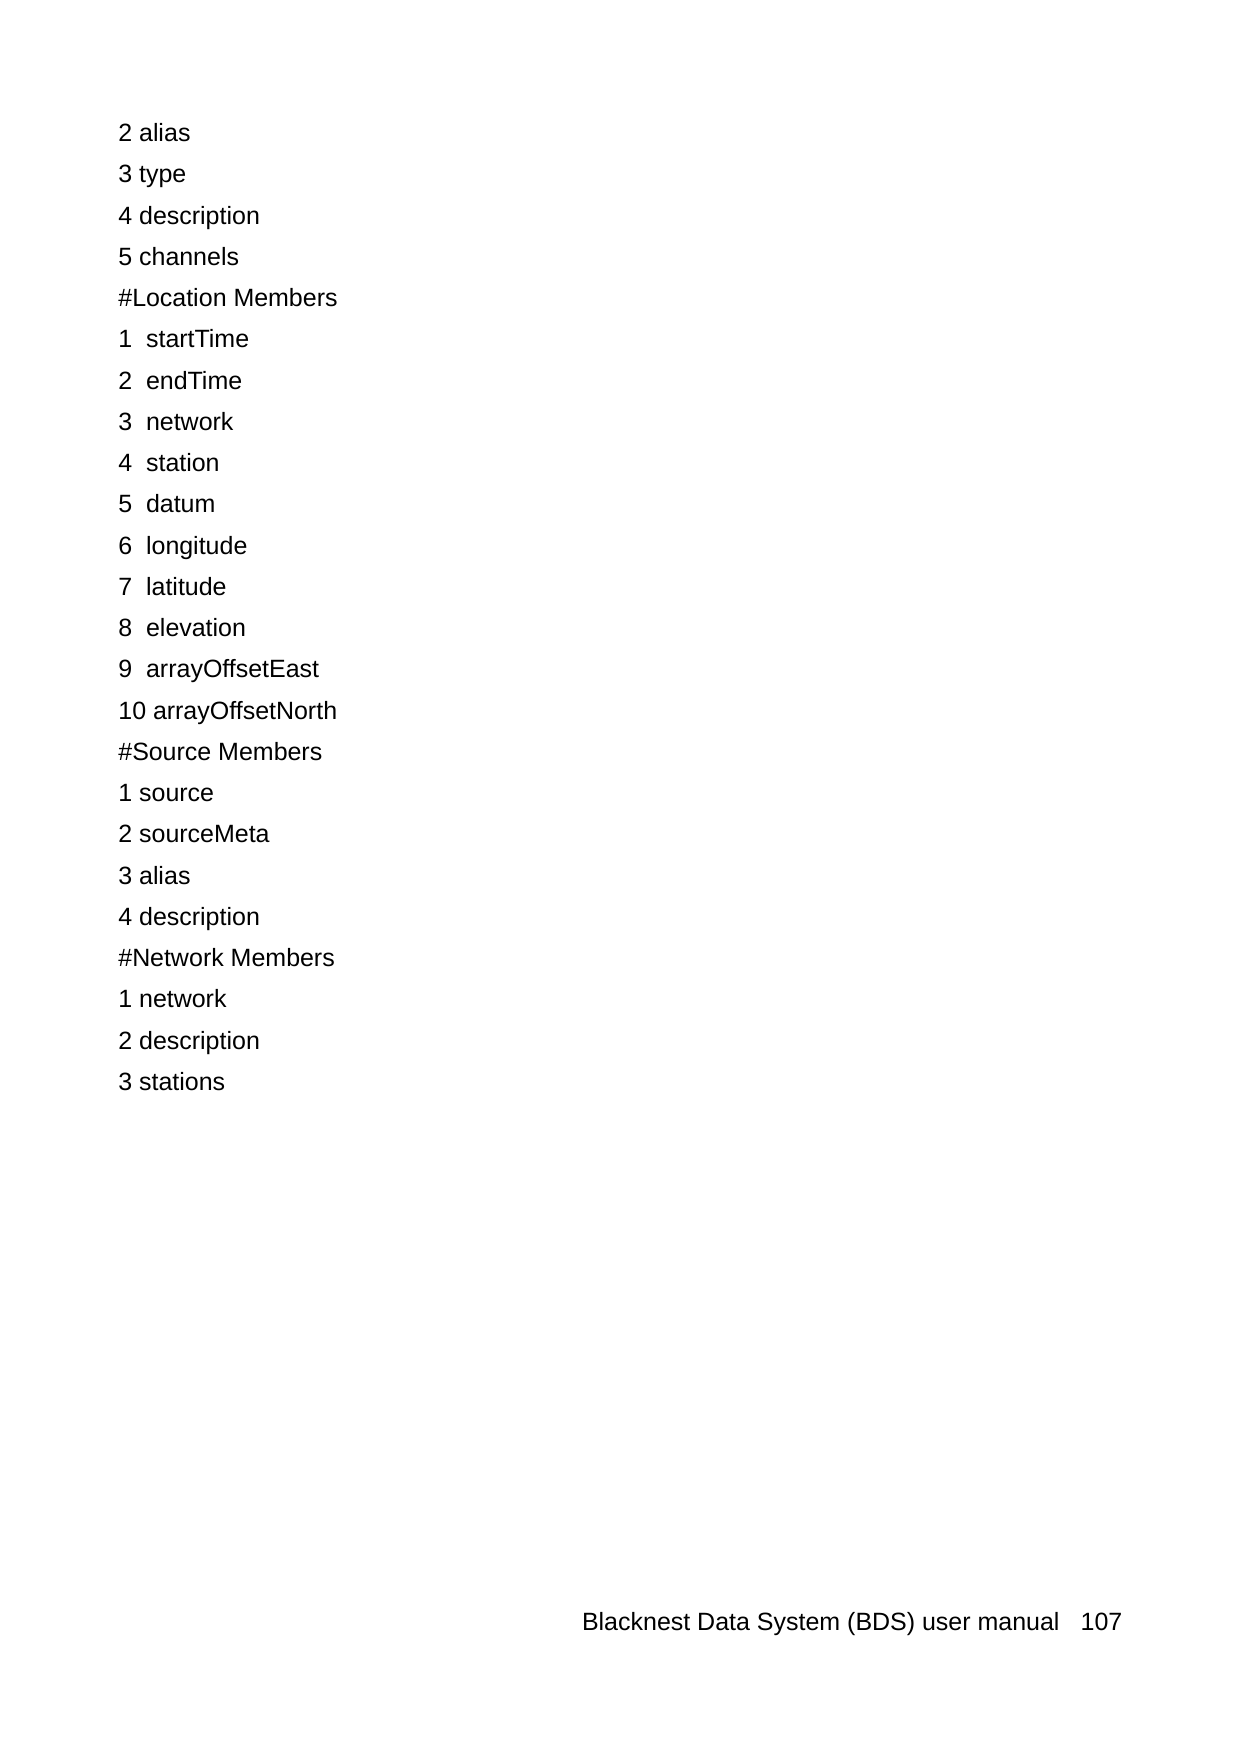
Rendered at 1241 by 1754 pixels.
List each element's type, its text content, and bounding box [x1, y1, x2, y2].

text 2 sourceMeta [118, 819, 1122, 848]
text 2 alias [118, 118, 1122, 147]
text 2 description [118, 1026, 1122, 1054]
text 1 source [118, 778, 1122, 807]
text #Location Members [118, 283, 1122, 312]
text 6 longitude [118, 531, 1122, 559]
text 5 datum [118, 489, 1122, 518]
text 4 description [118, 201, 1122, 229]
text 1 network [118, 984, 1122, 1013]
text 3 stations [118, 1067, 1122, 1096]
text 1 startTime [118, 324, 1122, 353]
text 2 endTime [118, 366, 1122, 394]
text 4 description [118, 902, 1122, 931]
text 9 arrayOffsetEast [118, 654, 1122, 683]
text 5 channels [118, 242, 1122, 271]
text 7 latitude [118, 572, 1122, 601]
text #Network Members [118, 943, 1122, 972]
text #Source Members [118, 737, 1122, 766]
text 8 elevation [118, 613, 1122, 642]
text 10 arrayOffsetNorth [118, 696, 1122, 724]
text 3 alias [118, 861, 1122, 889]
text 3 type [118, 159, 1122, 188]
text 3 network [118, 407, 1122, 436]
text 4 station [118, 448, 1122, 477]
